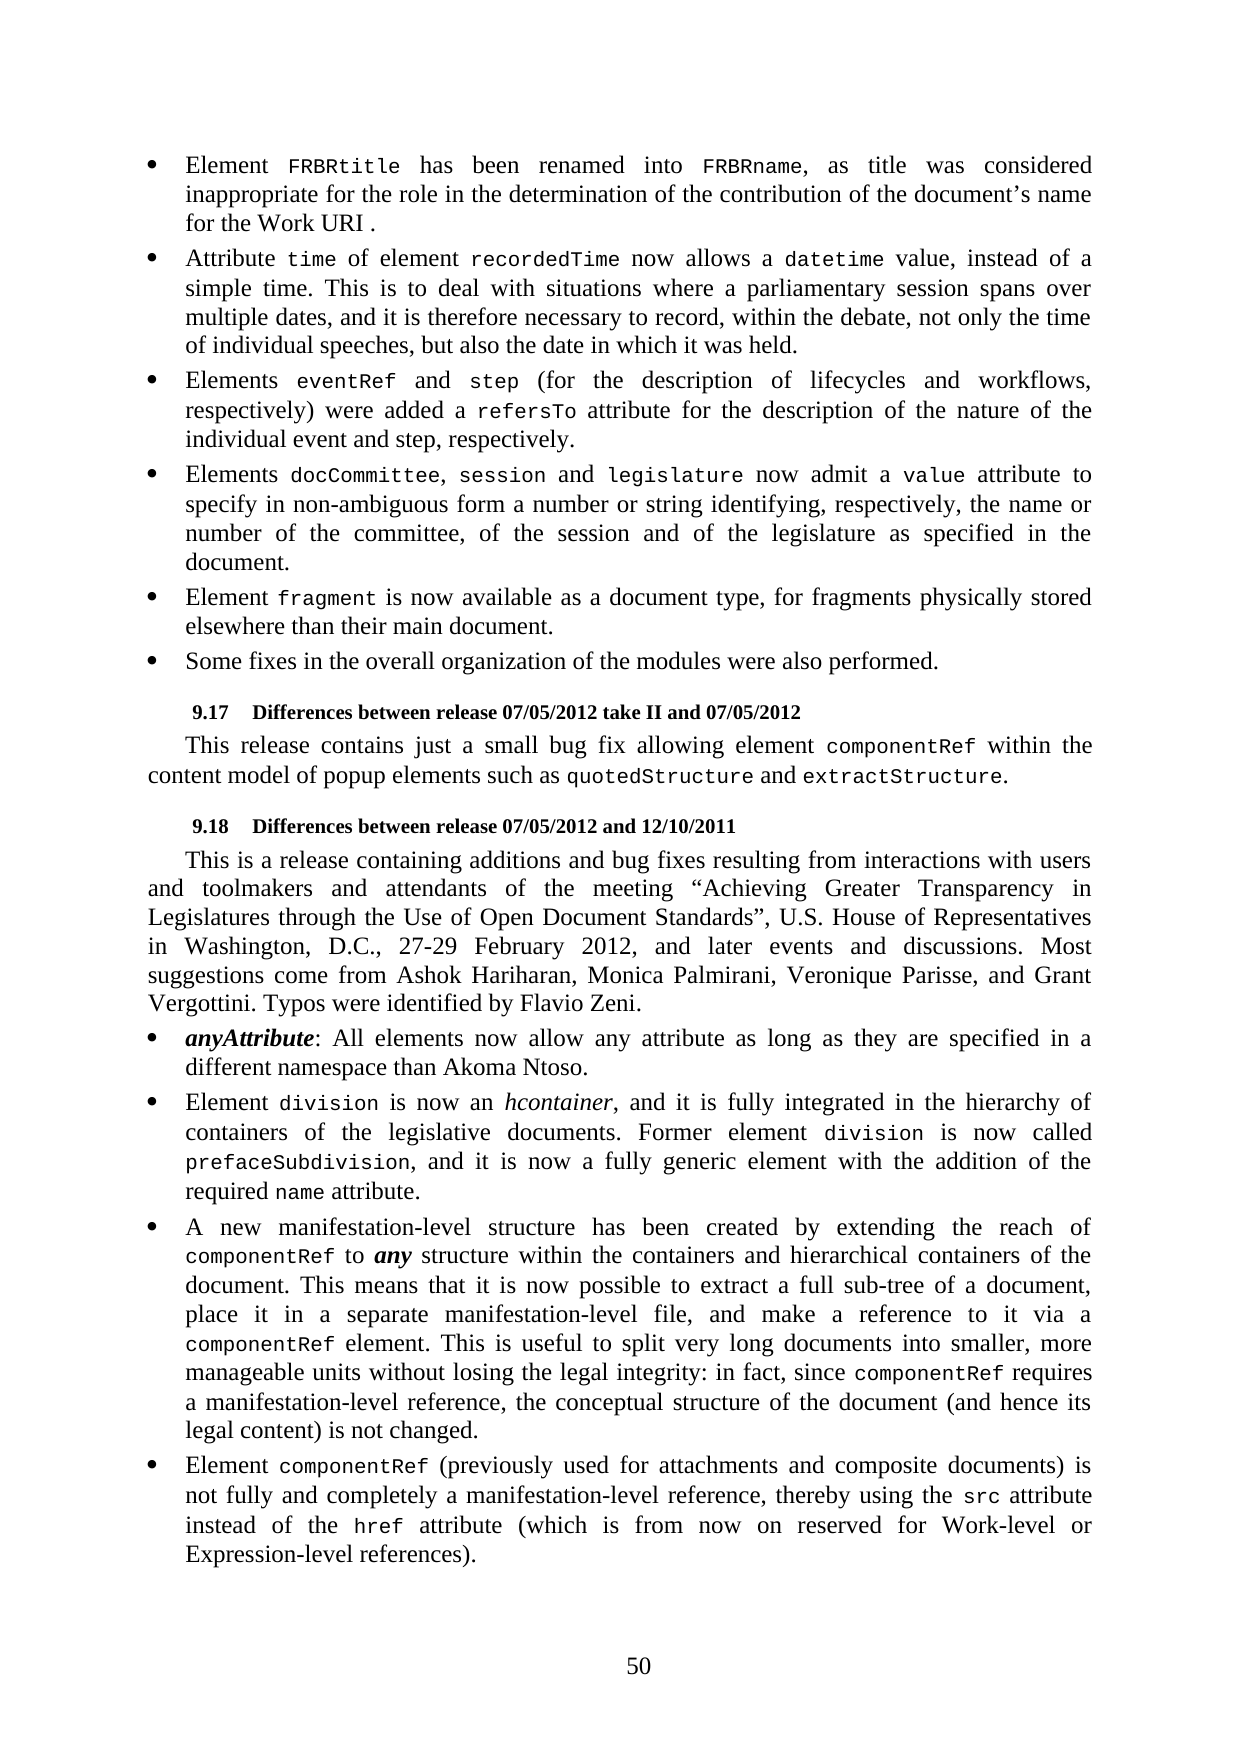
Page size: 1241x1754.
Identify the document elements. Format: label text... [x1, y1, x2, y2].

list Attribute time of element recordedTime now allows a datetime value, instead of a simple time. This is to deal with situations where a parliamentary session spans over multiple dates, and it is therefore necessary to record, within the debate, not only the time of individual speeches, but also the date in which it was held. [148, 243, 1092, 359]
list Some fixes in the overall organization of the modules were also performed. [148, 646, 1092, 675]
list Element division is now an hcontainer, and it is fully integrated in the hierarchy of containers of the legislative documents. Former element division is now called prefaceSubdivision, and it is now a fully generic element with the addition of the required name attribute. [148, 1087, 1092, 1206]
list Element componentRef (previously used for attachments and composite documents) is not fully and completely a manifestation-level reference, thereby using the src attribute instead of the href attribute (which is from now on reserved for Work-level or Expression-level references). [148, 1451, 1092, 1568]
list anyAttribute: All elements now allow any attribute as long as they are specified in a different namespace than Akoma Ntoso. [148, 1023, 1092, 1081]
subtitle Differences between release 07/05/2012 take II and 07/05/2012 [192, 700, 1092, 724]
list Element fragment is now available as a document type, for fragments physically stored elsewhere than their main document. [148, 582, 1092, 640]
list Elements eventRef and step (for the description of lifecycles and workflows, respectively) were added a refersTo attribute for the description of the nature of the individual event and step, respectively. [148, 365, 1092, 453]
text This release contains just a small bug fix allowing element componentRef within the content model of popup elements such as quotedStructure and extractStructure. [148, 730, 1092, 789]
list A new manifestation-level structure has been created by extending the reach of componentRef to any structure within the containers and hierarchical containers of the document. This means that it is now possible to extract a full sub-tree of a document, place it in a separate manifestation-level file, and make a reference to it via a componentRef element. This is useful to split very long documents into smaller, more manageable units without losing the legal integrity: in fact, since componentRef requires a manifestation-level reference, the conceptual structure of the document (and hence its legal content) is not changed. [148, 1212, 1092, 1444]
list Elements docCommittee, session and legislature now admit a value attribute to specify in non-ambiguous form a number or string identifying, respectively, the name or number of the committee, of the session and of the legislature as specified in the document. [148, 459, 1092, 575]
subtitle Differences between release 07/05/2012 and 12/10/2011 [192, 814, 1092, 838]
text This is a release containing additions and bug fixes resulting from interactions with users and toolmakers and attendants of the meeting “Achieving Greater Transparency in Legislatures through the Use of Open Document Standards”, U.S. House of Representatives in Washington, D.C., 27-29 February 2012, and later events and discussions. Most suggestions come from Ashok Hariharan, Monica Palmirani, Veronique Parisse, and Grant Vergottini. Typos were identified by Flavio Zeni. [148, 845, 1092, 1017]
list Element FRBRtitle has been renamed into FRBRname, as title was considered inappropriate for the role in the determination of the contribution of the document’s name for the Work URI . [148, 150, 1092, 237]
